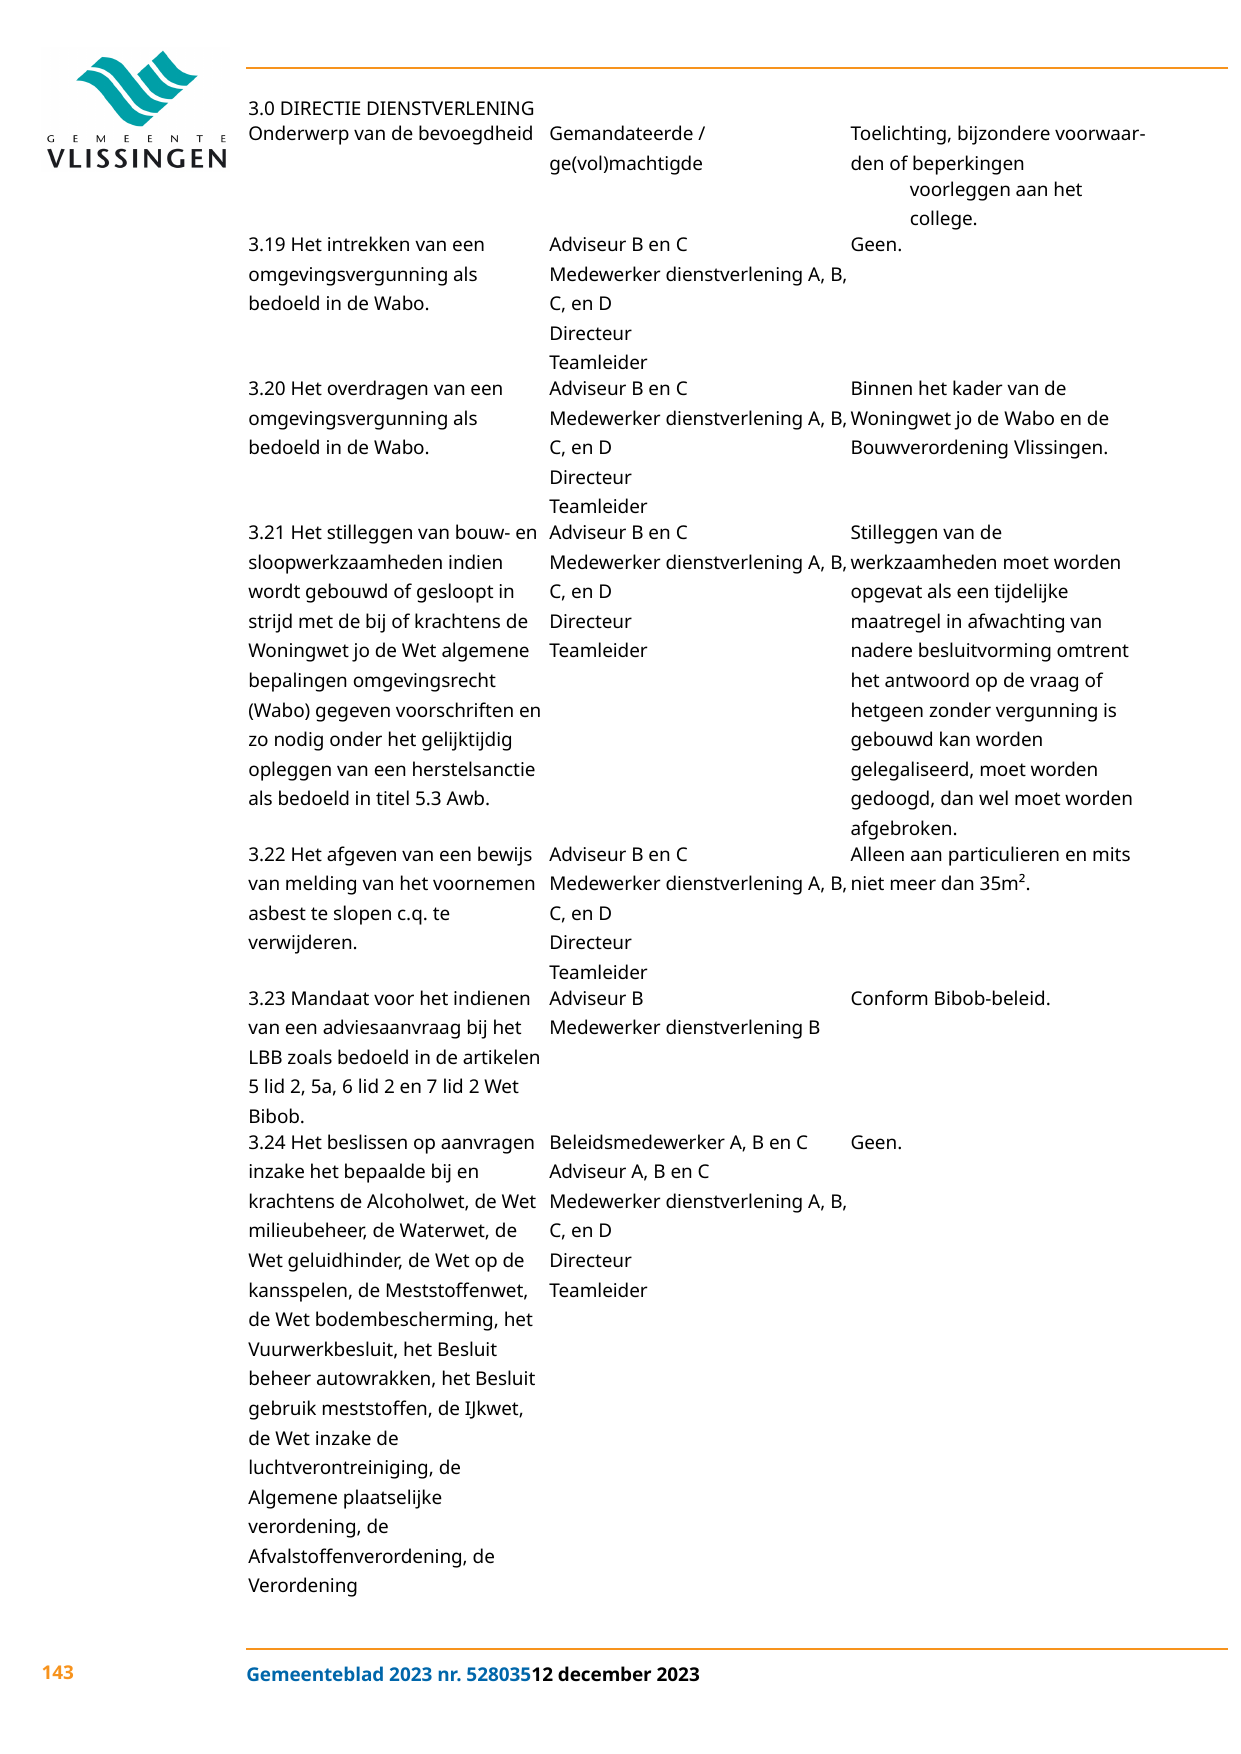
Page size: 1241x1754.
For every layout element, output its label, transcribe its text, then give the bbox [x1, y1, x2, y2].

table_cell Alleen aan particulieren en mits niet meer dan 35m². [850, 841, 1152, 985]
table_cell Adviseur B en C Medewerker dienstverlening A, B, C, en D Directeur Teamleider [549, 519, 850, 841]
table_cell [248, 176, 549, 231]
table_cell Adviseur B en C Medewerker dienstverlening A, B, C, en D Directeur Teamleider [549, 841, 850, 985]
table_cell Toelichting, bijzondere voorwaar­den of beperkingen [850, 121, 1152, 176]
table_cell Onderwerp van de bevoegdheid [248, 121, 549, 176]
table_cell 3.24 Het beslissen op aanvragen inzake het bepaalde bij en krachtens de Alcoholwet, de Wet milieubeheer, de Waterwet, de Wet geluidhinder, de Wet op de kansspelen, de Meststoffenwet, de Wet bodembescherming, het Vuurwerkbesluit, het Besluit beheer autowrakken, het Besluit gebruik meststoffen, de IJkwet, de Wet inzake de luchtverontreiniging, de Algemene plaatselijke verordening, de Afvalstoffenverordening, de Verordening [248, 1129, 549, 1598]
picture [41, 47, 231, 172]
table_cell Adviseur B en C Medewerker dienstverlening A, B, C, en D Directeur Teamleider [549, 375, 850, 519]
table_cell 3.19 Het intrekken van een omgevingsvergunning als bedoeld in de Wabo. [248, 231, 549, 375]
table_cell Beleidsmedewerker A, B en C Adviseur A, B en C Medewerker dienstverlening A, B, C, en D Directeur Teamleider [549, 1129, 850, 1598]
table_cell Conform Bibob-beleid. [850, 985, 1152, 1129]
table_cell [549, 176, 850, 231]
table_header 3.0 DIRECTIE DIENSTVERLENING [248, 95, 1152, 121]
table_cell 3.22 Het afgeven van een bewijs van melding van het voornemen asbest te slopen c.q. te verwijderen. [248, 841, 549, 985]
table_cell voorleggen aan het college. [850, 176, 1152, 231]
table_cell 3.23 Mandaat voor het indienen van een adviesaanvraag bij het LBB zoals bedoeld in de artikelen 5 lid 2, 5a, 6 lid 2 en 7 lid 2 Wet Bibob. [248, 985, 549, 1129]
table_cell Geen. [850, 231, 1152, 375]
table_cell Binnen het kader van de Woningwet jo de Wabo en de Bouwverordening Vlissingen. [850, 375, 1152, 519]
table_cell Adviseur B en C Medewerker dienstverlening A, B, C, en D Directeur Teamleider [549, 231, 850, 375]
table_cell 3.20 Het overdragen van een omgevingsvergunning als bedoeld in de Wabo. [248, 375, 549, 519]
table_cell Adviseur B Medewerker dienstverlening B [549, 985, 850, 1129]
table_cell Stilleggen van de werkzaamheden moet worden opgevat als een tijdelijke maatregel in afwachting van nadere besluitvorming omtrent het antwoord op de vraag of hetgeen zonder vergunning is gebouwd kan worden gelegaliseerd, moet worden gedoogd, dan wel moet worden afgebroken. [850, 519, 1152, 841]
table_cell Geen. [850, 1129, 1152, 1598]
table_cell Gemandateerde / ge(vol)machtigde [549, 121, 850, 176]
table_cell 3.21 Het stilleggen van bouw- en sloopwerkzaamheden indien wordt gebouwd of gesloopt in strijd met de bij of krachtens de Woningwet jo de Wet algemene bepalingen omgevingsrecht (Wabo) gegeven voorschriften en zo nodig onder het gelijktijdig opleggen van een herstelsanctie als bedoeld in titel 5.3 Awb. [248, 519, 549, 841]
